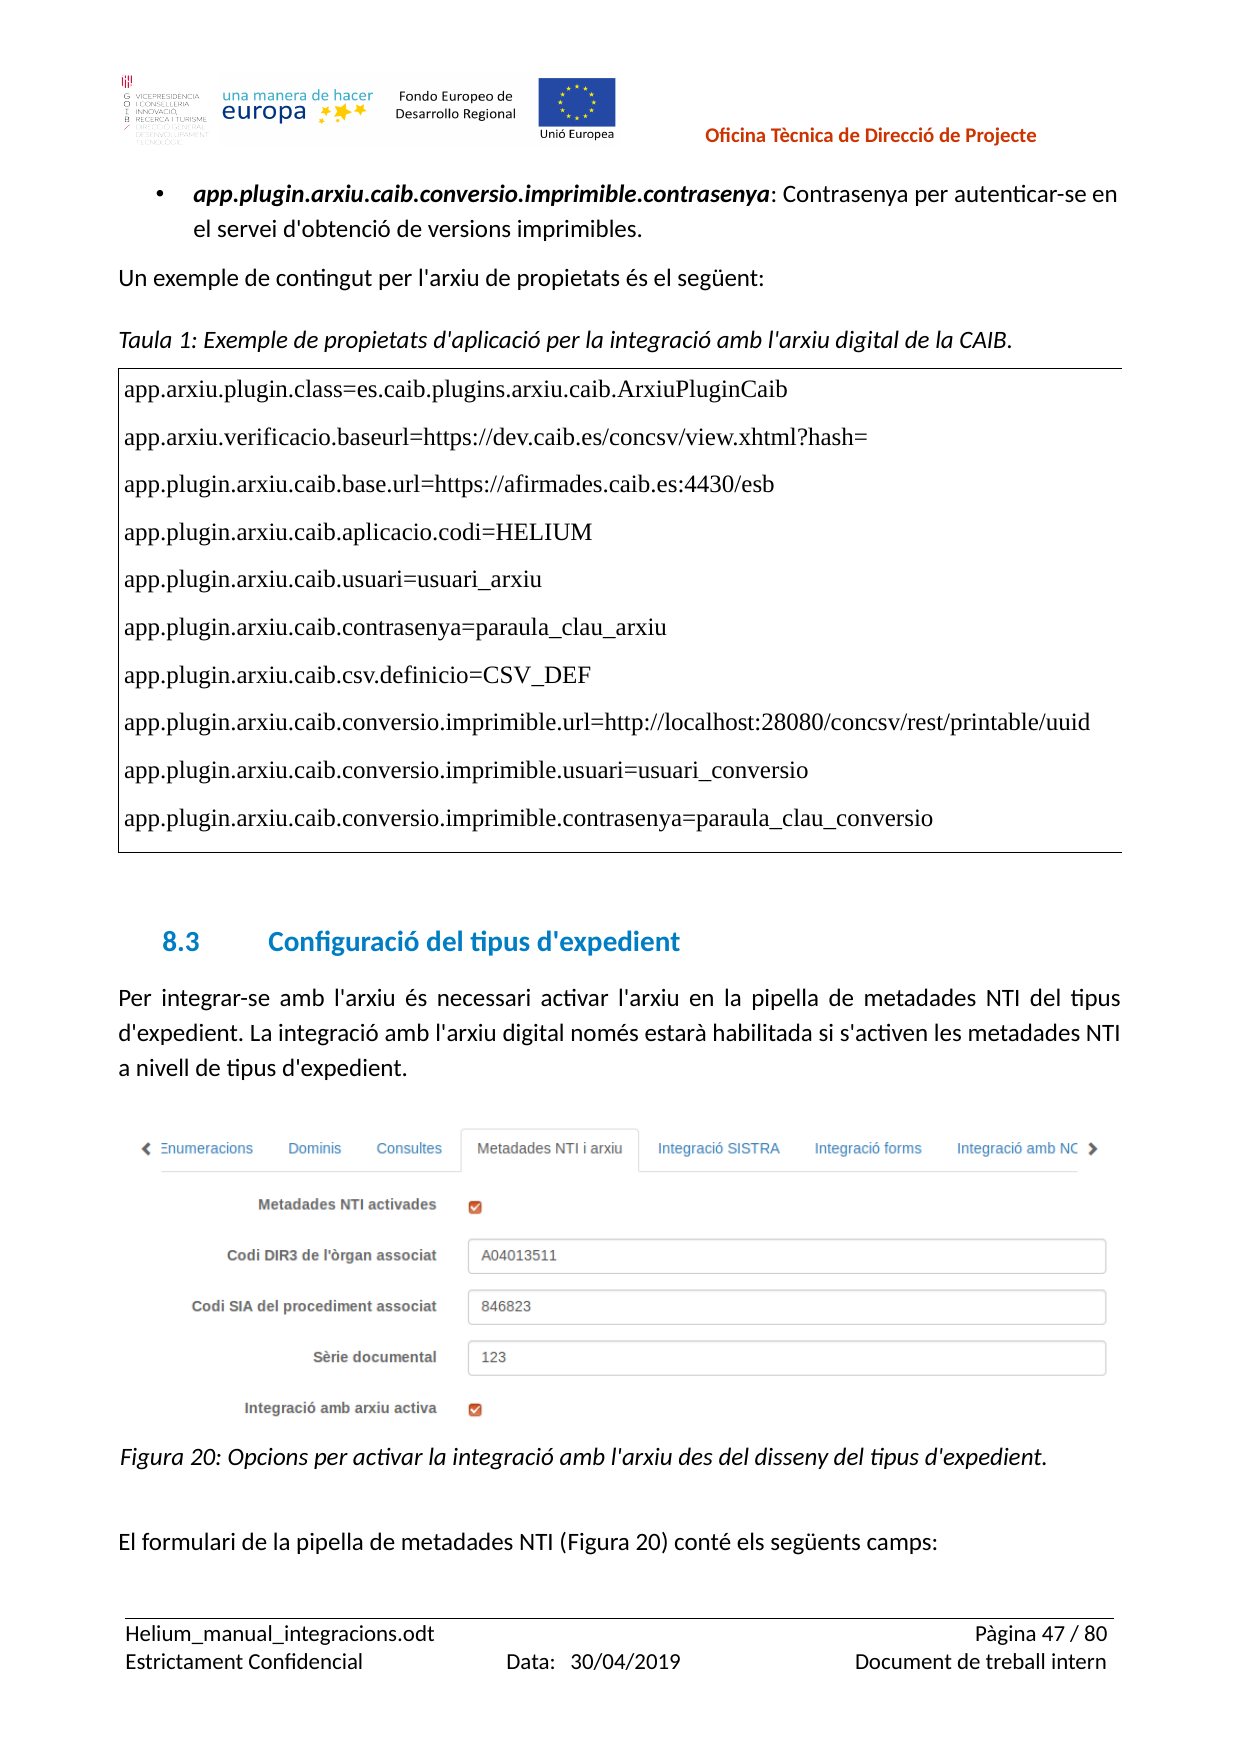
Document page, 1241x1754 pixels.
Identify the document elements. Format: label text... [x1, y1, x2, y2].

table_header app.arxiu.plugin.class=es.caib.plugins.arxiu.caib.ArxiuPluginCaib app.arxiu.verificacio.baseurl=https://dev.caib.es/concsv/view.xhtml?hash= app.plugin.arxiu.caib.base.url=https://afirmades.caib.es:4430/esb app.plugin.arxiu.caib.aplicacio.codi=HELIUM app.plugin.arxiu.caib.usuari=usuari_arxiu app.plugin.arxiu.caib.contrasenya=paraula_clau_arxiu app.plugin.arxiu.caib.csv.definicio=CSV_DEF app.plugin.arxiu.caib.conversio.imprimible.url=http://localhost:28080/concsv/rest/printable/uuid app.plugin.arxiu.caib.conversio.imprimible.usuari=usuari_conversio app.plugin.arxiu.caib.conversio.imprimible.contrasenya=paraula_clau_conversio [119, 369, 1122, 852]
text Taula 1: Exemple de propietats d'aplicació per la integració amb l'arxiu digital de la CAIB. [118, 324, 1122, 355]
text Un exemple de contingut per l'arxiu de propietats és el següent: [118, 262, 1122, 293]
picture [118, 73, 213, 147]
text El formulari de la pipella de metadades NTI (Figura 20) conté els següents camps: [118, 1526, 1122, 1557]
picture [119, 1114, 1121, 1436]
subtitle Configuració del tipus d'expedient [156, 923, 1122, 958]
text Figura 20: Opcions per activar la integració amb l'arxiu des del disseny del tipus d'expedient. [120, 1436, 1120, 1472]
picture [219, 73, 621, 147]
text Per integrar-se amb l'arxiu és necessari activar l'arxiu en la pipella de metadades NTI del tipus d'expedient. La integració amb l'arxiu digital només estarà habilitada si s'activen les metadades NTI a nivell de tipus d'expedient. [118, 982, 1122, 1083]
list app.plugin.arxiu.caib.conversio.imprimible.contrasenya: Contrasenya per autenticar-se en el servei d'obtenció de versions imprimibles. [156, 178, 1122, 243]
